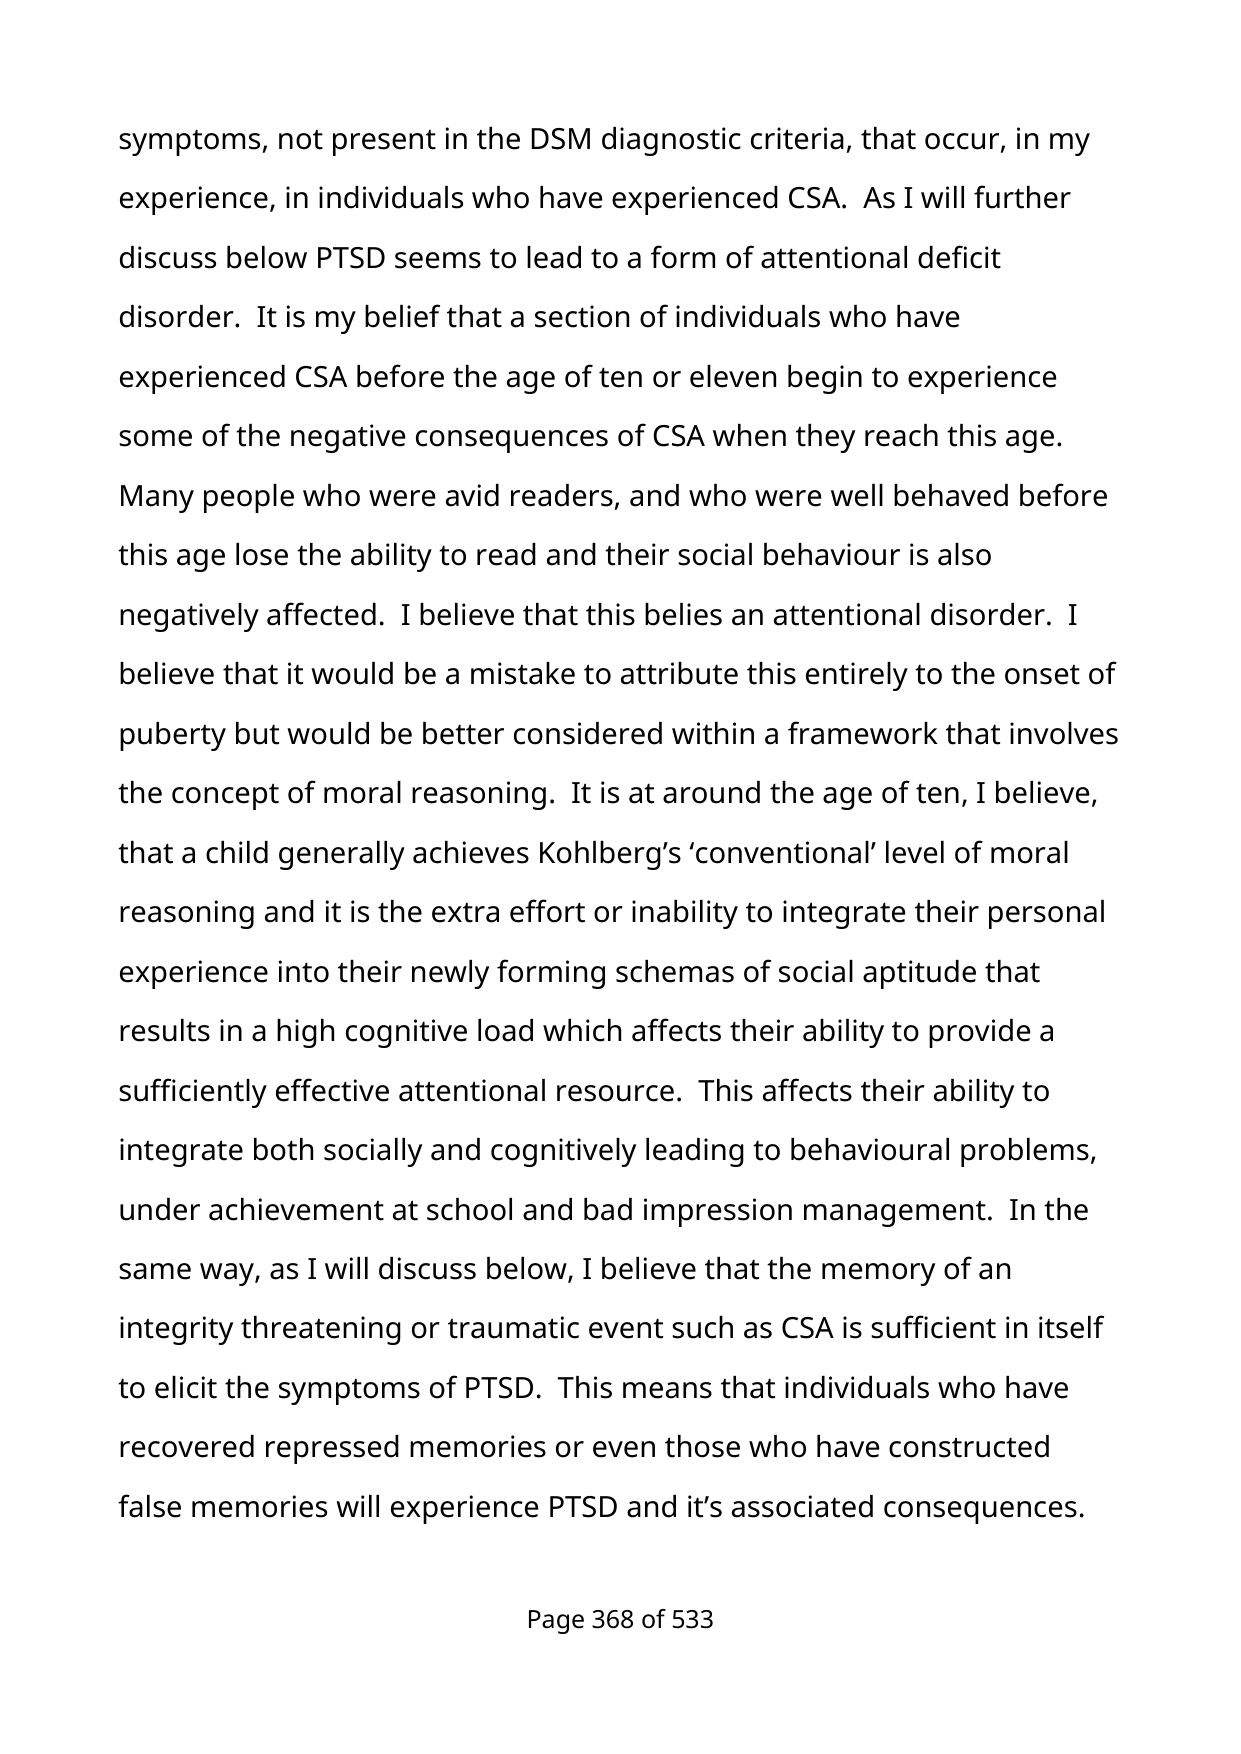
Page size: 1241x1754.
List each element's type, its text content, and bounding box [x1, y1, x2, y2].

text symptoms, not present in the DSM diagnostic criteria, that occur, in my experience, in individuals who have experienced CSA. As I will further discuss below PTSD seems to lead to a form of attentional deficit disorder. It is my belief that a section of individuals who have experienced CSA before the age of ten or eleven begin to experience some of the negative consequences of CSA when they reach this age. Many people who were avid readers, and who were well behaved before this age lose the ability to read and their social behaviour is also negatively affected. I believe that this belies an attentional disorder. I believe that it would be a mistake to attribute this entirely to the onset of puberty but would be better considered within a framework that involves the concept of moral reasoning. It is at around the age of ten, I believe, that a child generally achieves Kohlberg’s ‘conventional’ level of moral reasoning and it is the extra effort or inability to integrate their personal experience into their newly forming schemas of social aptitude that results in a high cognitive load which affects their ability to provide a sufficiently effective attentional resource. This affects their ability to integrate both socially and cognitively leading to behavioural problems, under achievement at school and bad impression management. In the same way, as I will discuss below, I believe that the memory of an integrity threatening or traumatic event such as CSA is sufficient in itself to elicit the symptoms of PTSD. This means that individuals who have recovered repressed memories or even those who have constructed false memories will experience PTSD and it’s associated consequences. [118, 118, 1122, 1526]
